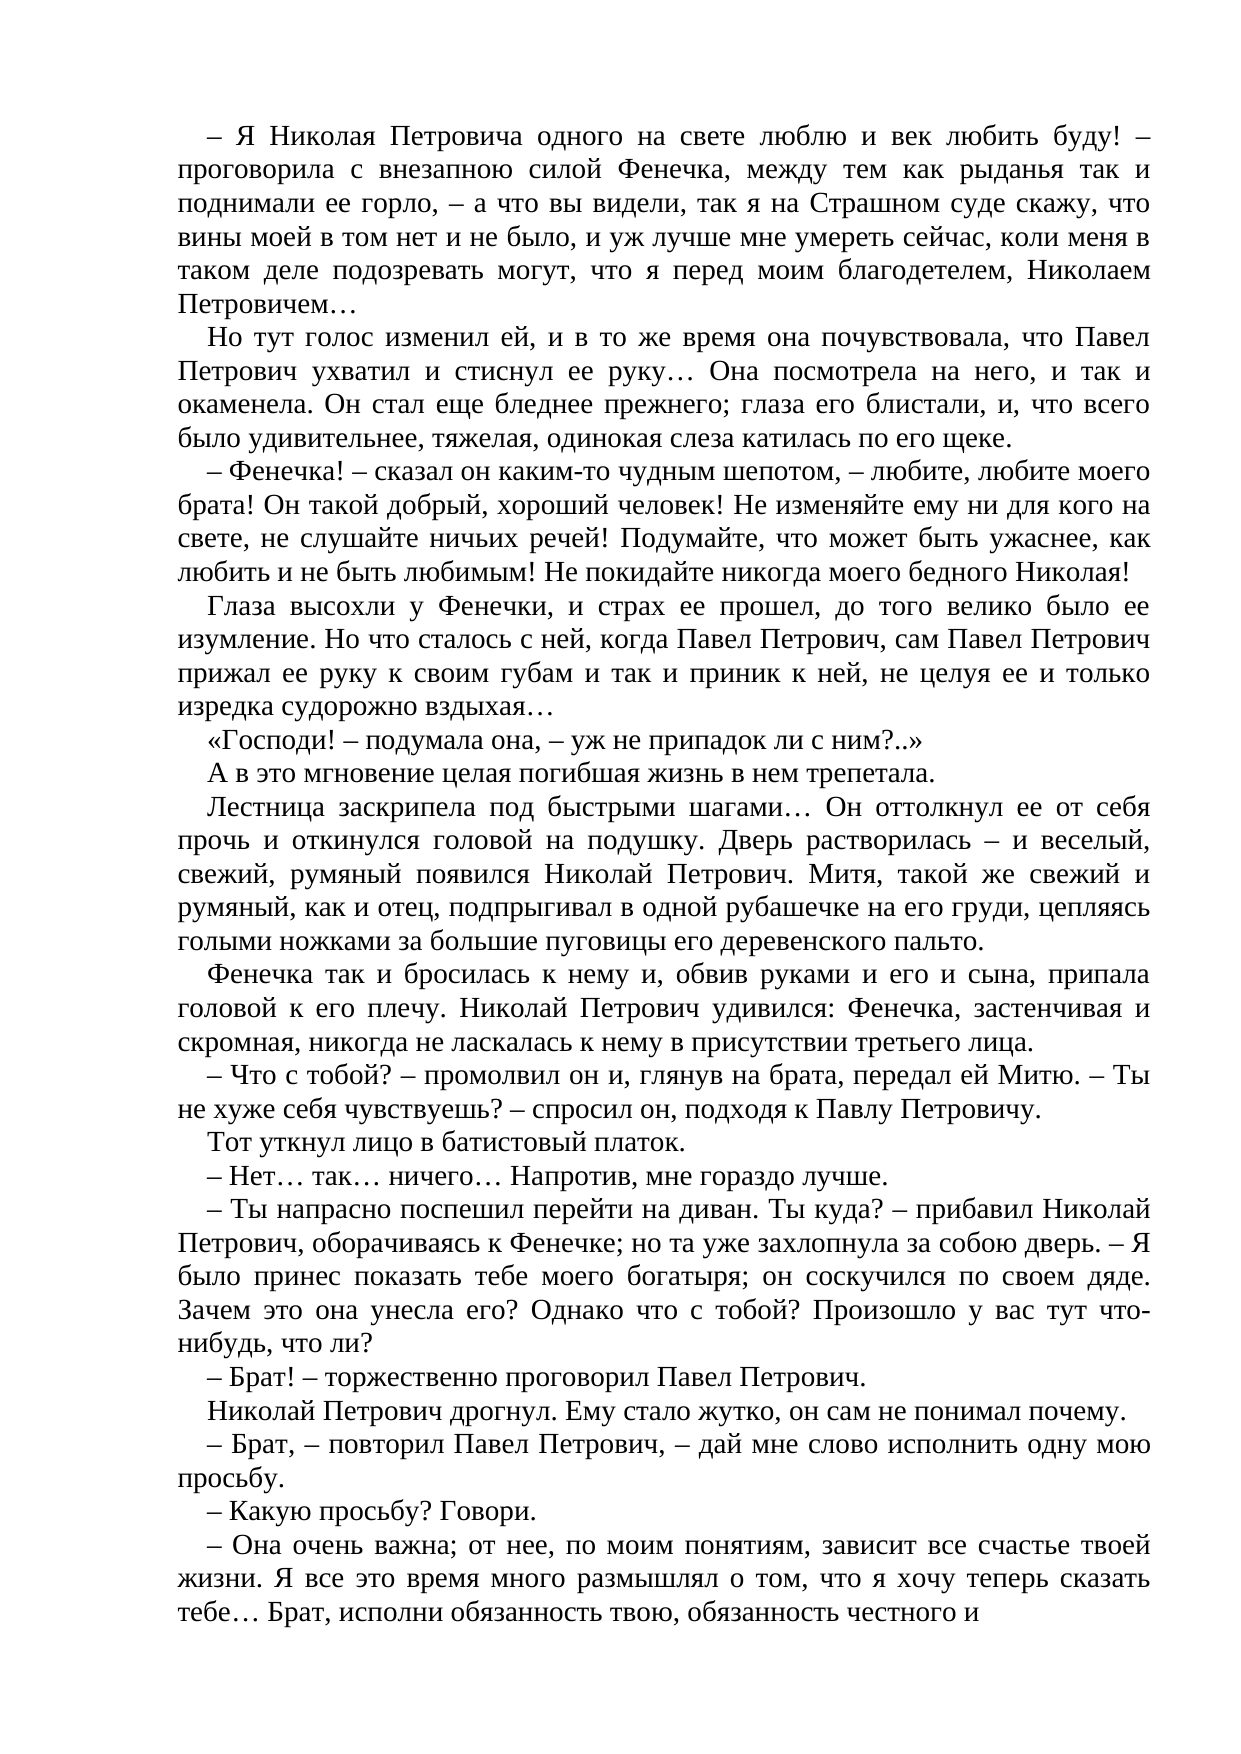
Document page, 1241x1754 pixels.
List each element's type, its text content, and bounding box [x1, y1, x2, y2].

text Глаза высохли у Фенечки, и страх ее прошел, до того велико было ее изумление. Но что сталось с ней, когда Павел Петрович, сам Павел Петрович прижал ее руку к своим губам и так и приник к ней, не целуя ее и только изредка судорожно вздыхая… [177, 588, 1152, 722]
text – Ты напрасно поспешил перейти на диван. Ты куда? – прибавил Николай Петрович, оборачиваясь к Фенечке; но та уже захлопнула за собою дверь. – Я было принес показать тебе моего богатыря; он соскучился по своем дяде. Зачем это она унесла его? Однако что с тобой? Произошло у вас тут что-нибудь, что ли? [177, 1191, 1152, 1359]
text Лестница заскрипела под быстрыми шагами… Он оттолкнул ее от себя прочь и откинулся головой на подушку. Дверь растворилась – и веселый, свежий, румяный появился Николай Петрович. Митя, такой же свежий и румяный, как и отец, подпрыгивал в одной рубашечке на его груди, цепляясь голыми ножками за большие пуговицы его деревенского пальто. [177, 789, 1152, 957]
text – Какую просьбу? Говори. [177, 1493, 1152, 1527]
text – Что с тобой? – промолвил он и, глянув на брата, передал ей Митю. – Ты не хуже себя чувствуешь? – спросил он, подходя к Павлу Петровичу. [177, 1057, 1152, 1124]
text – Я Николая Петровича одного на свете люблю и век любить буду! – проговорила с внезапною силой Фенечка, между тем как рыданья так и поднимали ее горло, – а что вы видели, так я на Страшном суде скажу, что вины моей в том нет и не было, и уж лучше мне умереть сейчас, коли меня в таком деле подозревать могут, что я перед моим благодетелем, Николаем Петровичем… [177, 118, 1152, 319]
text – Брат, – повторил Павел Петрович, – дай мне слово исполнить одну мою просьбу. [177, 1426, 1152, 1493]
text Тот уткнул лицо в батистовый платок. [177, 1124, 1152, 1158]
text А в это мгновение целая погибшая жизнь в нем трепетала. [177, 755, 1152, 789]
text Но тут голос изменил ей, и в то же время она почувствовала, что Павел Петрович ухватил и стиснул ее руку… Она посмотрела на него, и так и окаменела. Он стал еще бледнее прежнего; глаза его блистали, и, что всего было удивительнее, тяжелая, одинокая слеза катилась по его щеке. [177, 319, 1152, 453]
text – Она очень важна; от нее, по моим понятиям, зависит все счастье твоей жизни. Я все это время много размышлял о том, что я хочу теперь сказать тебе… Брат, исполни обязанность твою, обязанность честного и [177, 1527, 1152, 1627]
text – Фенечка! – сказал он каким-то чудным шепотом, – любите, любите моего брата! Он такой добрый, хороший человек! Не изменяйте ему ни для кого на свете, не слушайте ничьих речей! Подумайте, что может быть ужаснее, как любить и не быть любимым! Не покидайте никогда моего бедного Николая! [177, 453, 1152, 588]
text – Брат! – торжественно проговорил Павел Петрович. [177, 1359, 1152, 1393]
text «Господи! – подумала она, – уж не припадок ли с ним?..» [177, 722, 1152, 755]
text Фенечка так и бросилась к нему и, обвив руками и его и сына, припала головой к его плечу. Николай Петрович удивился: Фенечка, застенчивая и скромная, никогда не ласкалась к нему в присутствии третьего лица. [177, 957, 1152, 1057]
text Николай Петрович дрогнул. Ему стало жутко, он сам не понимал почему. [177, 1393, 1152, 1426]
text – Нет… так… ничего… Напротив, мне гораздо лучше. [177, 1158, 1152, 1191]
